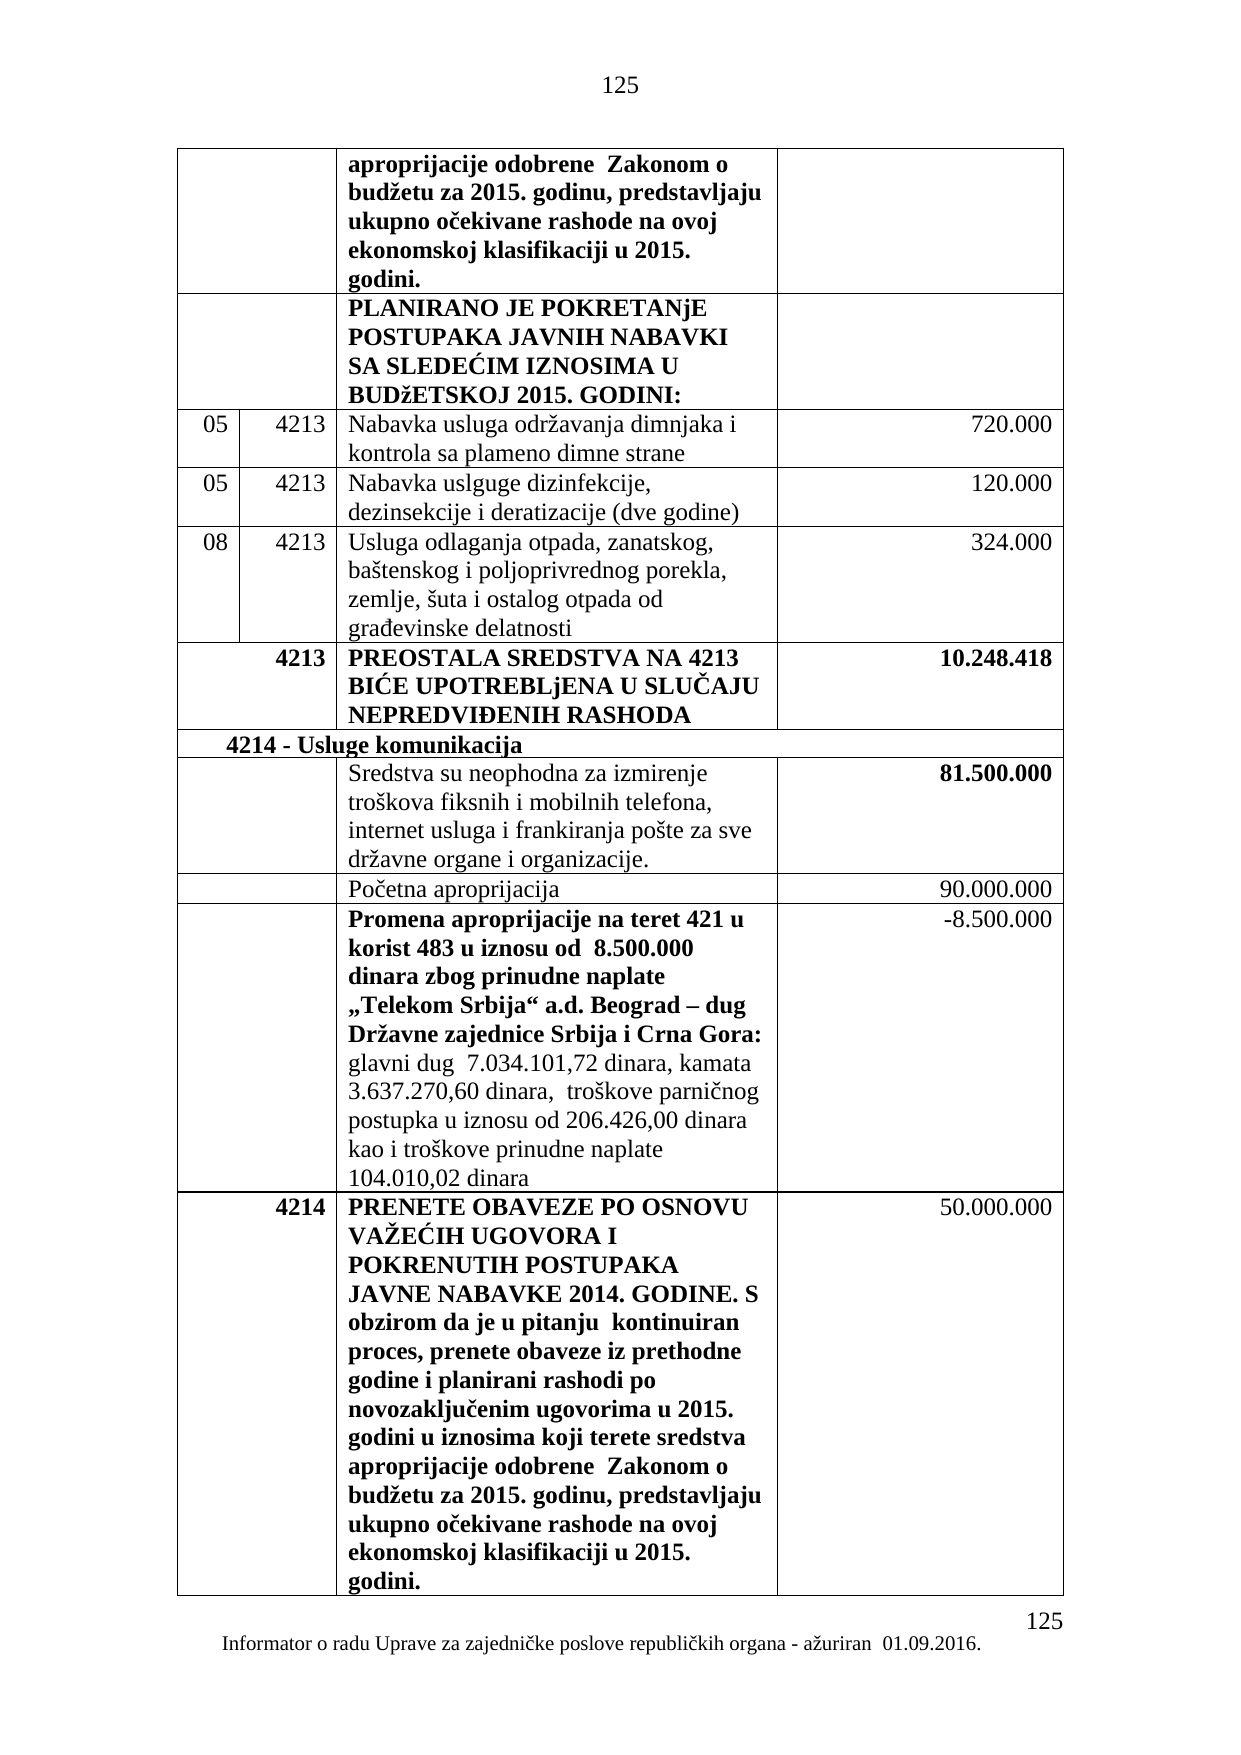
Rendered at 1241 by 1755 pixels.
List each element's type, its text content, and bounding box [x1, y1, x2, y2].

table_cell Promena aproprijacije na teret 421 u korist 483 u iznosu od 8.500.000 dinara zbog prinudne naplate „Telekom Srbija“ a.d. Beograd – dug Državne zajednice Srbija i Crna Gora: glavni dug 7.034.101,72 dinara, kamata 3.637.270,60 dinara, troškove parničnog postupka u iznosu od 206.426,00 dinara kao i troškove prinudne naplate 104.010,02 dinara [337, 904, 777, 1191]
table_cell 720.000 [778, 410, 1063, 467]
table_cell 324.000 [778, 527, 1063, 642]
table_cell [778, 294, 1063, 408]
table_cell -8.500.000 [778, 904, 1063, 1191]
table_cell 4213 [240, 410, 336, 467]
table_cell 50.000.000 [778, 1193, 1063, 1595]
table_cell [178, 874, 336, 903]
table_cell [178, 904, 336, 1191]
table_cell 4214 - Usluge komunikacija [178, 730, 1063, 757]
table_cell PREOSTALA SREDSTVA NA 4213 BIĆE UPOTREBLjENA U SLUČAJU NEPREDVIĐENIH RASHODA [337, 643, 777, 729]
table_cell Usluga odlaganja otpada, zanatskog, baštenskog i polјoprivrednog porekla, zemlјe, šuta i ostalog otpada od građevinske delatnosti [337, 527, 777, 642]
table_cell 05 [178, 410, 239, 467]
table_cell Sredstva su neophodna za izmirenje troškova fiksnih i mobilnih telefona, internet usluga i frankiranja pošte za sve državne organe i organizacije. [337, 758, 777, 873]
table_cell [778, 149, 1063, 292]
table_cell 120.000 [778, 468, 1063, 526]
table_cell [178, 294, 336, 408]
table_cell Nabavka usluga održavanja dimnjaka i kontrola sa plameno dimne strane [337, 410, 777, 467]
table_cell aproprijacije odobrene Zakonom o budžetu za 2015. godinu, predstavlјaju ukupno očekivane rashode na ovoj ekonomskoj klasifikaciji u 2015. godini. [337, 149, 777, 292]
table_cell 81.500.000 [778, 758, 1063, 873]
table_cell 08 [178, 527, 239, 642]
table_cell 4213 [240, 527, 336, 642]
table_cell 4213 [178, 643, 336, 729]
table_cell Početna aproprijacija [337, 874, 777, 903]
table_cell 05 [178, 468, 239, 526]
table_cell [178, 149, 336, 292]
table_cell 4213 [240, 468, 336, 526]
table_cell PLANIRANO JE POKRETANјE POSTUPAKA JAVNIH NABAVKI SA SLEDEĆIM IZNOSIMA U BUDžETSKOJ 2015. GODINI: [337, 294, 777, 408]
table_cell 4214 [178, 1193, 336, 1595]
table_cell 10.248.418 [778, 643, 1063, 729]
table_cell PRENETE OBAVEZE PO OSNOVU VAŽEĆIH UGOVORA I POKRENUTIH POSTUPAKA JAVNE NABAVKE 2014. GODINE. S obzirom da je u pitanju kontinuiran proces, prenete obaveze iz prethodne godine i planirani rashodi po novozaklјučenim ugovorima u 2015. godini u iznosima koji terete sredstva aproprijacije odobrene Zakonom o budžetu za 2015. godinu, predstavlјaju ukupno očekivane rashode na ovoj ekonomskoj klasifikaciji u 2015. godini. [337, 1193, 777, 1595]
table_cell Nabavka uslguge dizinfekcije, dezinsekcije i deratizacije (dve godine) [337, 468, 777, 526]
table_cell [178, 758, 336, 873]
table_cell 90.000.000 [778, 874, 1063, 903]
